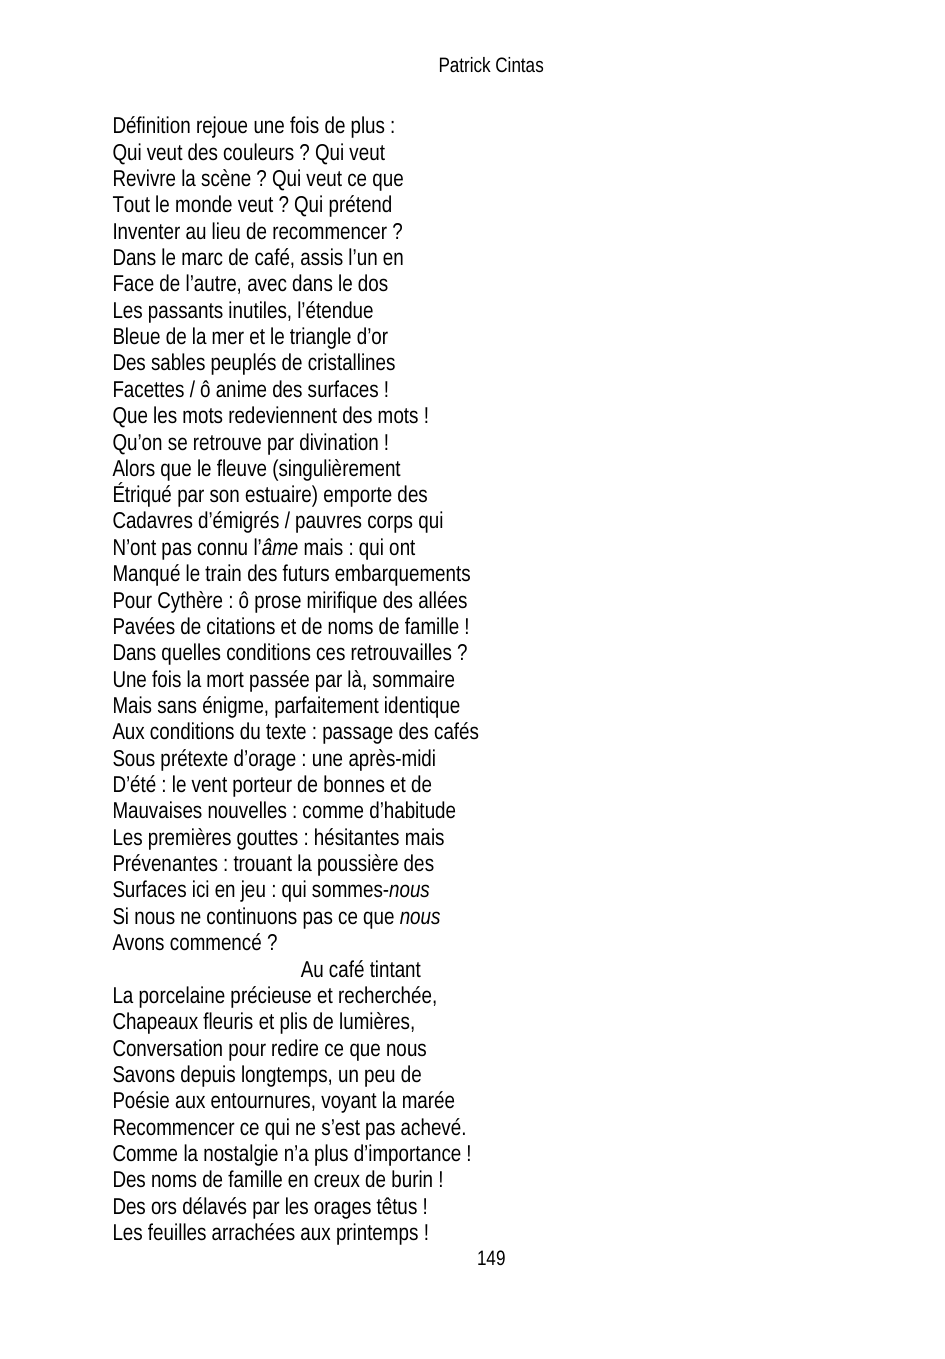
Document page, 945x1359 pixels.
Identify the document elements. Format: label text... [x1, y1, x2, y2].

text Poésie aux entournures, voyant la marée [112, 1087, 870, 1114]
text Des sables peuplés de cristallines [112, 349, 870, 376]
text Qu’on se retrouve par divination ! [112, 428, 870, 455]
text Dans quelles conditions ces retrouvailles ? [112, 639, 870, 666]
text Définition rejoue une fois de plus : [112, 112, 870, 138]
text Alors que le fleuve (singulièrement [112, 455, 870, 481]
text Facettes / ô anime des surfaces ! [112, 376, 870, 402]
text Les feuilles arrachées aux printemps ! [112, 1219, 870, 1245]
text Savons depuis longtemps, un peu de [112, 1061, 870, 1087]
text Les passants inutiles, l’étendue [112, 297, 870, 323]
text Les premières gouttes : hésitantes mais [112, 824, 870, 850]
text Cadavres d’émigrés / pauvres corps qui [112, 507, 870, 534]
text Mais sans énigme, parfaitement identique [112, 692, 870, 718]
text Au café tintant [301, 956, 870, 982]
text Revivre la scène ? Qui veut ce que [112, 165, 870, 191]
text Des noms de famille en creux de burin ! [112, 1166, 870, 1193]
text Que les mots redeviennent des mots ! [112, 402, 870, 428]
text Pavées de citations et de noms de famille ! [112, 613, 870, 639]
text Des ors délavés par les orages têtus ! [112, 1193, 870, 1219]
text D’été : le vent porteur de bonnes et de [112, 771, 870, 797]
text Qui veut des couleurs ? Qui veut [112, 138, 870, 165]
text Bleue de la mer et le triangle d’or [112, 323, 870, 349]
text La porcelaine précieuse et recherchée, [112, 982, 870, 1008]
text Face de l’autre, avec dans le dos [112, 270, 870, 297]
text Si nous ne continuons pas ce que nous [112, 903, 870, 929]
text Dans le marc de café, assis l’un en [112, 244, 870, 270]
text Manqué le train des futurs embarquements [112, 560, 870, 587]
text Mauvaises nouvelles : comme d’habitude [112, 797, 870, 824]
text Recommencer ce qui ne s’est pas achevé. [112, 1114, 870, 1140]
text Avons commencé ? [112, 929, 870, 956]
text Tout le monde veut ? Qui prétend [112, 191, 870, 218]
text Prévenantes : trouant la poussière des [112, 850, 870, 876]
text Pour Cythère : ô prose mirifique des allées [112, 587, 870, 613]
text Conversation pour redire ce que nous [112, 1034, 870, 1061]
text N’ont pas connu l’âme mais : qui ont [112, 534, 870, 560]
text Étriqué par son estuaire) emporte des [112, 481, 870, 507]
text Inventer au lieu de recommencer ? [112, 218, 870, 244]
text Aux conditions du texte : passage des cafés [112, 718, 870, 745]
text Sous prétexte d’orage : une après-midi [112, 745, 870, 771]
text Surfaces ici en jeu : qui sommes-nous [112, 876, 870, 903]
text Comme la nostalgie n’a plus d’importance ! [112, 1140, 870, 1166]
text Une fois la mort passée par là, sommaire [112, 666, 870, 692]
text Chapeaux fleuris et plis de lumières, [112, 1008, 870, 1034]
